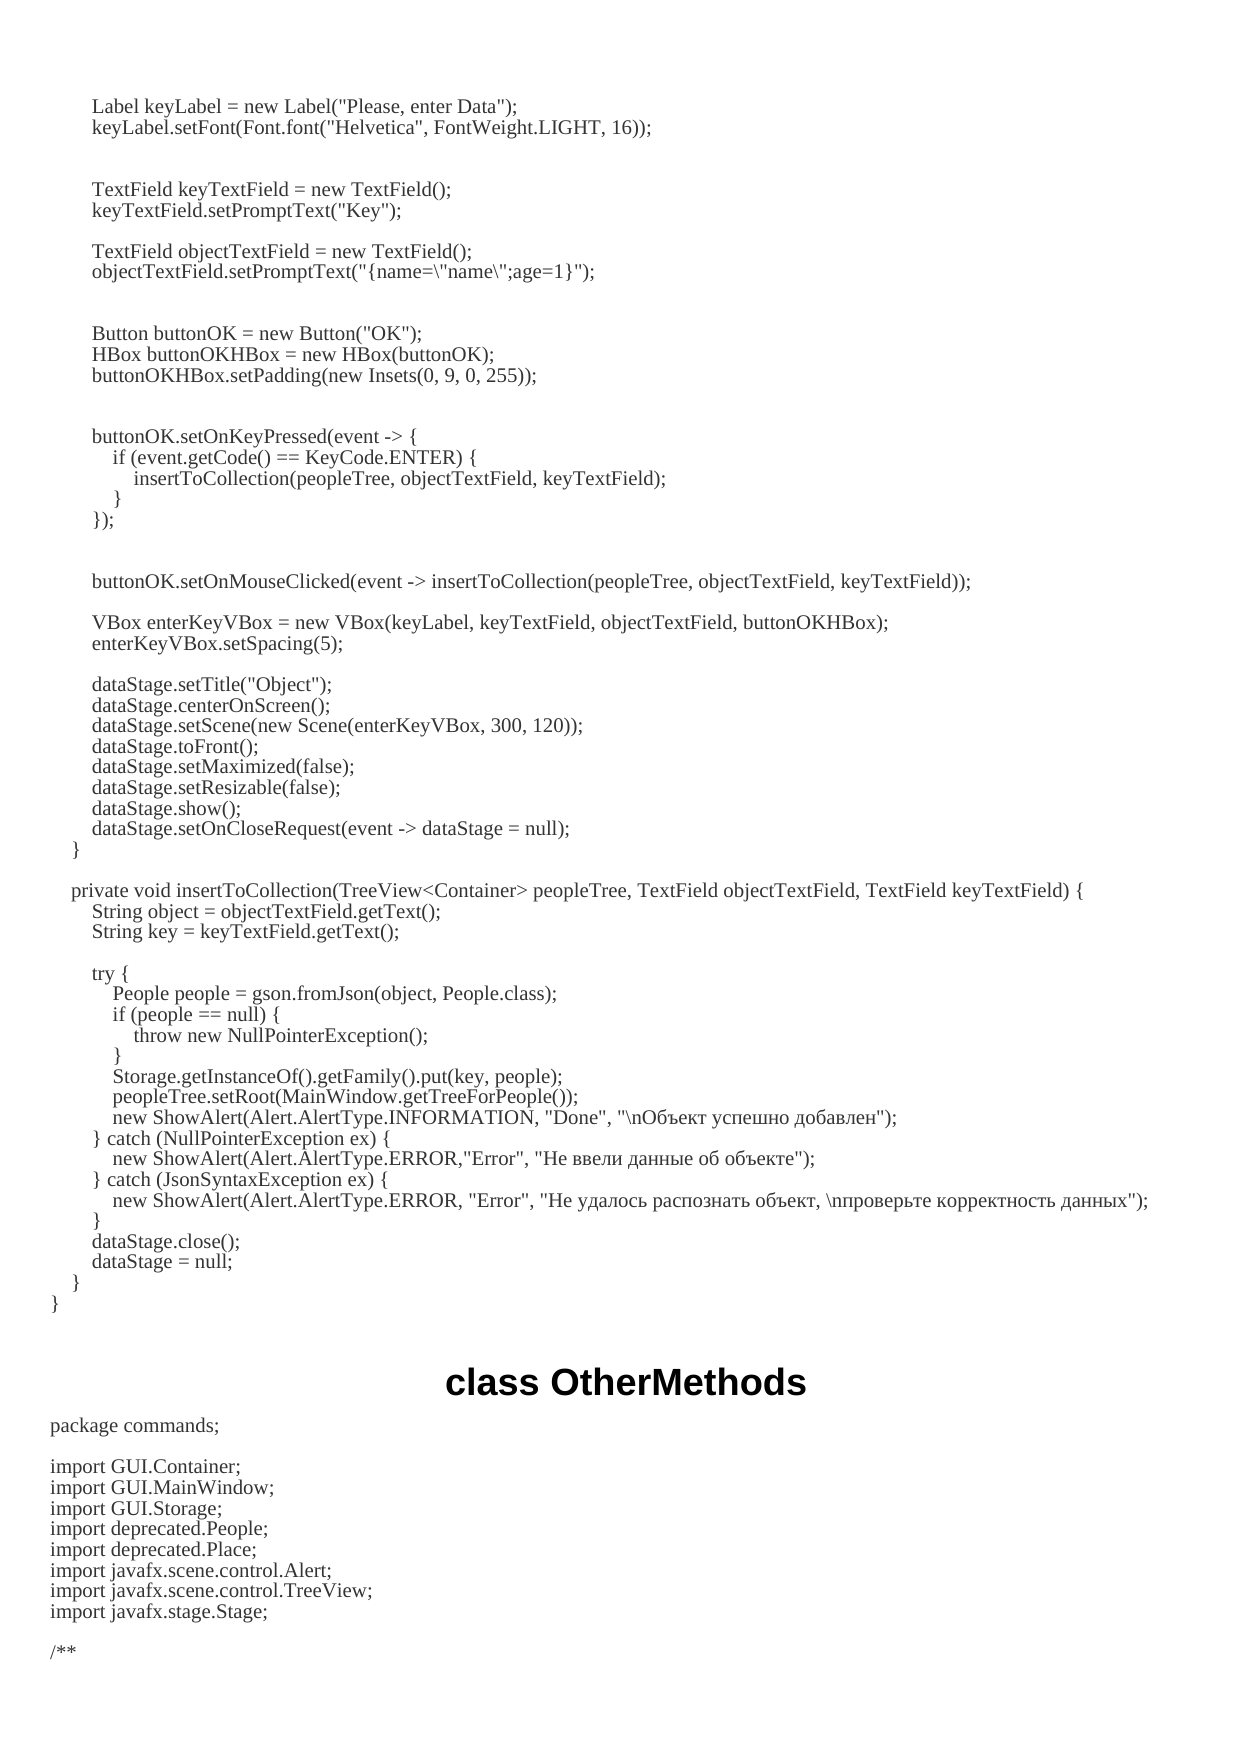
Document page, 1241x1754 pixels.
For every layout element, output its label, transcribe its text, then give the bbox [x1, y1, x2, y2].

text } catch (JsonSyntaxException ex) { [50, 1170, 1202, 1191]
text } [50, 1294, 1202, 1314]
text buttonOK.setOnKeyPressed(event -> { [50, 427, 1202, 448]
text Button buttonOK = new Button("OK"); [50, 324, 1202, 345]
text throw new NullPointerException(); [50, 1026, 1202, 1046]
text keyLabel.setFont(Font.font("Helvetica", FontWeight.LIGHT, 16)); [50, 118, 1202, 139]
text dataStage.setOnCloseRequest(event -> dataStage = null); [50, 819, 1202, 840]
text dataStage.setResizable(false); [50, 778, 1202, 799]
text /** [50, 1643, 1202, 1664]
text import javafx.stage.Stage; [50, 1602, 1202, 1622]
text import deprecated.Place; [50, 1540, 1202, 1561]
text String object = objectTextField.getText(); [50, 902, 1202, 922]
text objectTextField.setPromptText("{name=\"name\";age=1}"); [50, 262, 1202, 283]
text package commands; [50, 1416, 1202, 1437]
text new ShowAlert(Alert.AlertType.ERROR, "Error", "Не удалось распознать объект, \nпроверьте корректность данных"); [50, 1191, 1202, 1211]
text import GUI.Container; [50, 1457, 1202, 1478]
text try { [50, 964, 1202, 984]
text insertToCollection(peopleTree, objectTextField, keyTextField); [50, 469, 1202, 489]
text private void insertToCollection(TreeView<Container> peopleTree, TextField objectTextField, TextField keyTextField) { [50, 881, 1202, 902]
text dataStage.centerOnScreen(); [50, 696, 1202, 716]
text String key = keyTextField.getText(); [50, 922, 1202, 943]
text peopleTree.setRoot(MainWindow.getTreeForPeople()); [50, 1087, 1202, 1108]
text enterKeyVBox.setSpacing(5); [50, 634, 1202, 654]
text VBox enterKeyVBox = new VBox(keyLabel, keyTextField, objectTextField, buttonOKHBox); [50, 613, 1202, 634]
text } [50, 489, 1202, 510]
text dataStage.setScene(new Scene(enterKeyVBox, 300, 120)); [50, 716, 1202, 737]
text TextField keyTextField = new TextField(); [50, 180, 1202, 201]
text import javafx.scene.control.Alert; [50, 1561, 1202, 1581]
text People people = gson.fromJson(object, People.class); [50, 984, 1202, 1005]
text buttonOK.setOnMouseClicked(event -> insertToCollection(peopleTree, objectTextField, keyTextField)); [50, 572, 1202, 592]
text if (event.getCode() == KeyCode.ENTER) { [50, 448, 1202, 469]
text import javafx.scene.control.TreeView; [50, 1581, 1202, 1602]
text Label keyLabel = new Label("Please, enter Data"); [50, 97, 1202, 118]
text dataStage.show(); [50, 799, 1202, 819]
text } [50, 1211, 1202, 1232]
text } catch (NullPointerException ex) { [50, 1129, 1202, 1149]
text }); [50, 510, 1202, 531]
text import deprecated.People; [50, 1519, 1202, 1540]
text dataStage.setTitle("Object"); [50, 675, 1202, 696]
text } [50, 1046, 1202, 1067]
text import GUI.MainWindow; [50, 1478, 1202, 1499]
text dataStage = null; [50, 1252, 1202, 1273]
text HBox buttonOKHBox = new HBox(buttonOK); [50, 345, 1202, 366]
text buttonOKHBox.setPadding(new Insets(0, 9, 0, 255)); [50, 366, 1202, 386]
text import GUI.Storage; [50, 1499, 1202, 1519]
text dataStage.toFront(); [50, 737, 1202, 757]
text dataStage.close(); [50, 1232, 1202, 1252]
text if (people == null) { [50, 1005, 1202, 1026]
text Storage.getInstanceOf().getFamily().put(key, people); [50, 1067, 1202, 1087]
text TextField objectTextField = new TextField(); [50, 242, 1202, 262]
text dataStage.setMaximized(false); [50, 757, 1202, 778]
text } [50, 1273, 1202, 1294]
text keyTextField.setPromptText("Key"); [50, 201, 1202, 221]
text } [50, 840, 1202, 861]
text new ShowAlert(Alert.AlertType.ERROR,"Error", "Не ввели данные об объекте"); [50, 1149, 1202, 1170]
subtitle class OtherMethods [50, 1360, 1202, 1404]
text new ShowAlert(Alert.AlertType.INFORMATION, "Done", "\nОбъект успешно добавлен"); [50, 1108, 1202, 1129]
